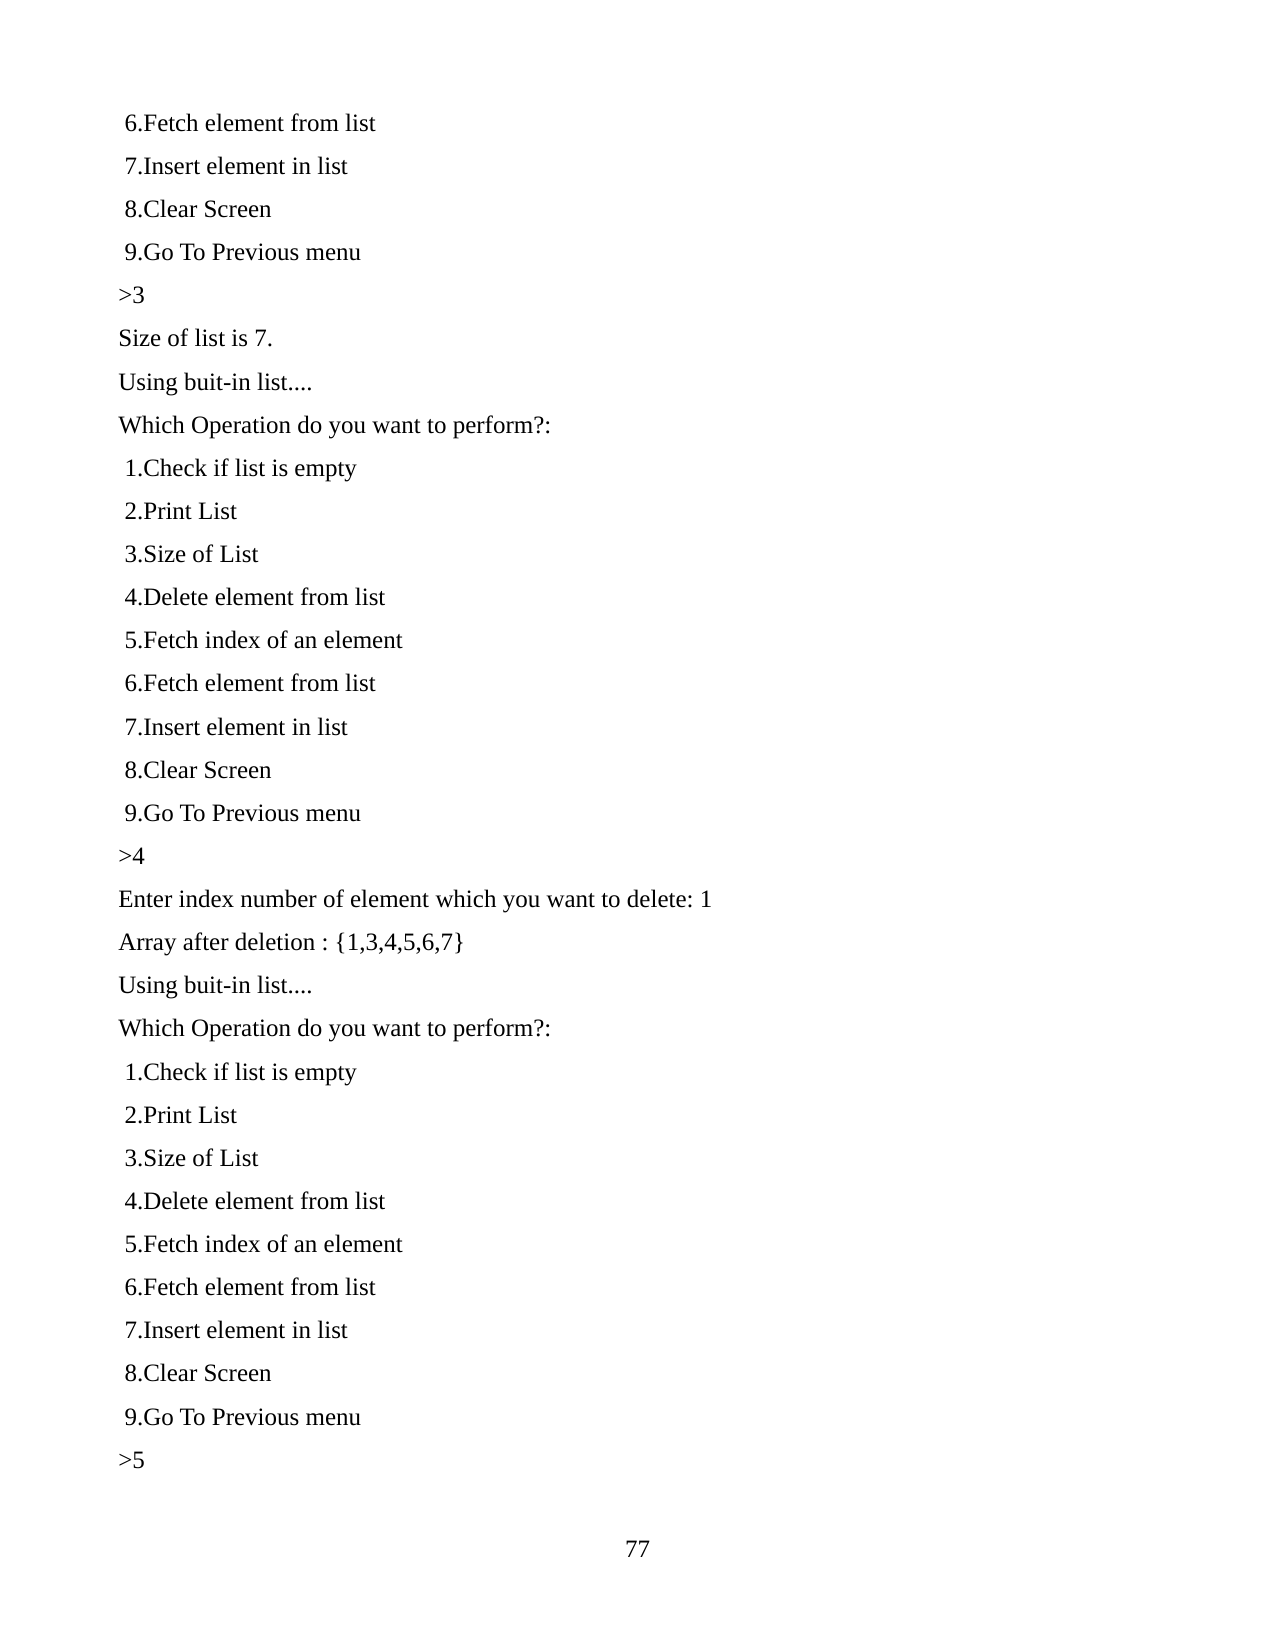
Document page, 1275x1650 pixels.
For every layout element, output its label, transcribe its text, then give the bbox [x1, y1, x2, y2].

text 4.Delete element from list [118, 1186, 1157, 1215]
text 5.Fetch index of an element [118, 1229, 1157, 1258]
text Using buit-in list.... [118, 367, 1157, 395]
text 8.Clear Screen [118, 755, 1157, 783]
text 7.Insert element in list [118, 151, 1157, 180]
text 3.Size of List [118, 539, 1157, 568]
text 7.Insert element in list [118, 712, 1157, 740]
text 6.Fetch element from list [118, 1272, 1157, 1301]
text Which Operation do you want to perform?: [118, 410, 1157, 438]
text Array after deletion : {1,3,4,5,6,7} [118, 927, 1157, 956]
text Size of list is 7. [118, 323, 1157, 352]
text Which Operation do you want to perform?: [118, 1013, 1157, 1042]
text 4.Delete element from list [118, 582, 1157, 611]
text 1.Check if list is empty [118, 1057, 1157, 1085]
text 6.Fetch element from list [118, 668, 1157, 697]
text >4 [118, 841, 1157, 870]
text 9.Go To Previous menu [118, 1402, 1157, 1430]
text 5.Fetch index of an element [118, 625, 1157, 654]
text Enter index number of element which you want to delete: 1 [118, 884, 1157, 913]
text 3.Size of List [118, 1143, 1157, 1172]
text 9.Go To Previous menu [118, 798, 1157, 827]
text 2.Print List [118, 496, 1157, 525]
text 1.Check if list is empty [118, 453, 1157, 482]
text 9.Go To Previous menu [118, 237, 1157, 266]
text >5 [118, 1445, 1157, 1473]
text 7.Insert element in list [118, 1315, 1157, 1344]
text >3 [118, 280, 1157, 309]
text 8.Clear Screen [118, 1358, 1157, 1387]
text Using buit-in list.... [118, 970, 1157, 999]
text 2.Print List [118, 1100, 1157, 1128]
text 6.Fetch element from list [118, 108, 1157, 137]
text 8.Clear Screen [118, 194, 1157, 223]
